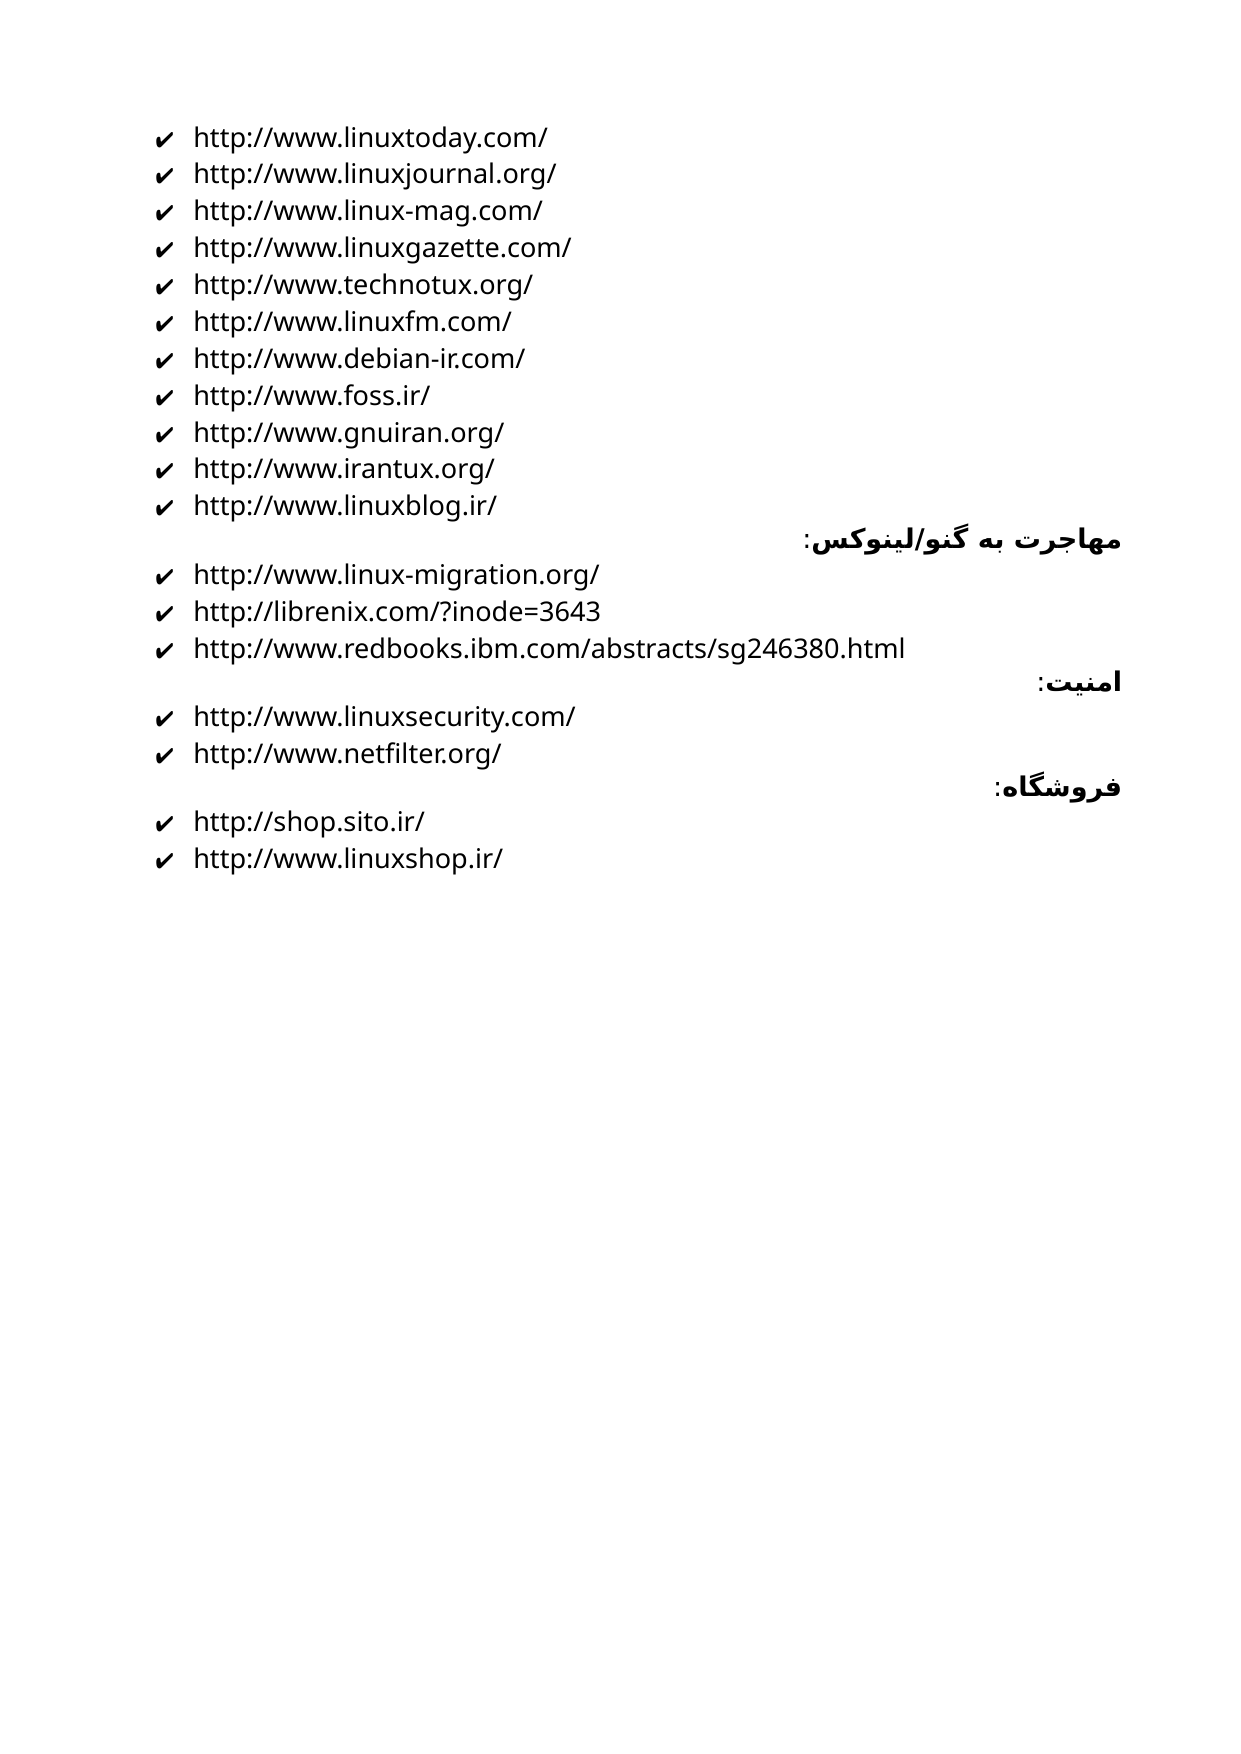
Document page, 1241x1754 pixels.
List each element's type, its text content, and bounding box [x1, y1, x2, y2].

list http://shop.sito.ir/ [156, 803, 1122, 840]
list http://www.linuxblog.ir/ [156, 487, 1122, 524]
list http://www.debian-ir.com/ [156, 339, 1122, 376]
list http://librenix.com/?inode=3643 [156, 592, 1122, 629]
list http://www.linux-mag.com/ [156, 192, 1122, 229]
list http://www.gnuiran.org/ [156, 413, 1122, 450]
list http://www.redbooks.ibm.com/abstracts/sg246380.html [156, 629, 1122, 666]
list http://www.netfilter.org/ [156, 734, 1122, 771]
list http://www.linuxgazette.com/ [156, 229, 1122, 266]
list http://www.linuxsecurity.com/ [156, 697, 1122, 734]
list http://www.irantux.org/ [156, 450, 1122, 487]
list http://www.foss.ir/ [156, 376, 1122, 413]
list http://www.linuxfm.com/ [156, 302, 1122, 339]
text امنیت: [118, 666, 1122, 697]
list http://www.linuxtoday.com/ [156, 118, 1122, 155]
list http://www.linuxjournal.org/ [156, 155, 1122, 192]
text فروشگاه: [118, 771, 1122, 803]
list http://www.technotux.org/ [156, 266, 1122, 302]
text مهاجرت به گنو/لینوکس: [118, 524, 1122, 555]
list http://www.linuxshop.ir/ [156, 840, 1122, 877]
list http://www.linux-migration.org/ [156, 555, 1122, 592]
